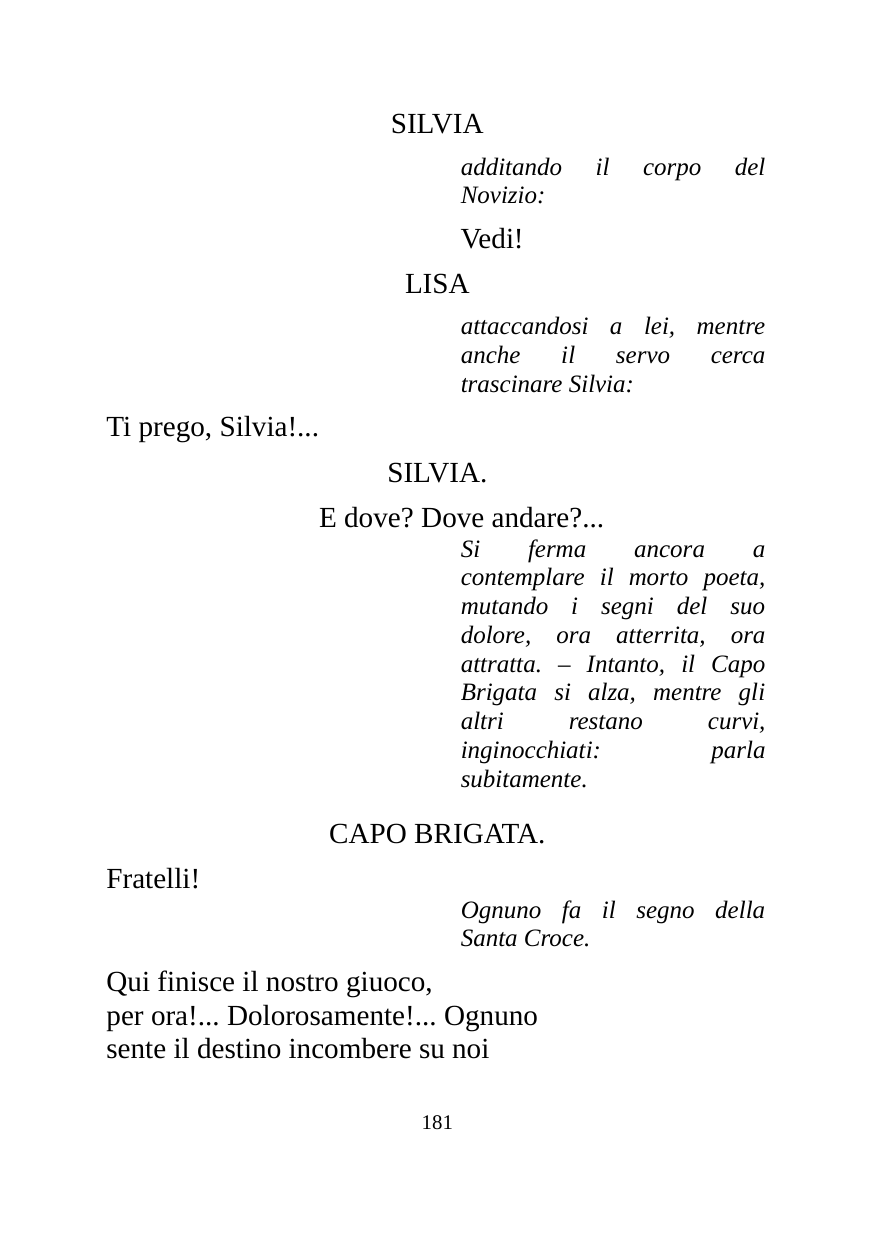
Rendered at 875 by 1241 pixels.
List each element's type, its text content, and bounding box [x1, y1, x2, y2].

text Qui finisce il nostro giuoco, per ora!... Dolorosamente!... Ognuno sente il destino incombere su noi [106, 964, 768, 1065]
text Si ferma ancora a contemplare il morto poeta, mutando i segni del suo dolore, ora atterrita, ora attratta. – Intanto, il Capo Brigata si alza, mentre gli altri restano curvi, inginocchiati: parla subitamente. [461, 534, 768, 792]
text LISA [106, 266, 768, 300]
text E dove? Dove andare?... [106, 500, 768, 534]
text Ti prego, Silvia!... [106, 409, 768, 443]
text Vedi! [106, 221, 768, 254]
text additando il corpo del Novizio: [461, 152, 768, 209]
text Ognuno fa il segno della Santa Croce. [461, 895, 768, 952]
text SILVIA. [106, 455, 768, 488]
text attaccandosi a lei, mentre anche il servo cerca trascinare Silvia: [461, 311, 768, 398]
text Fratelli! [106, 861, 768, 895]
text SILVIA [106, 106, 768, 140]
text CAPO BRIGATA. [106, 816, 768, 849]
